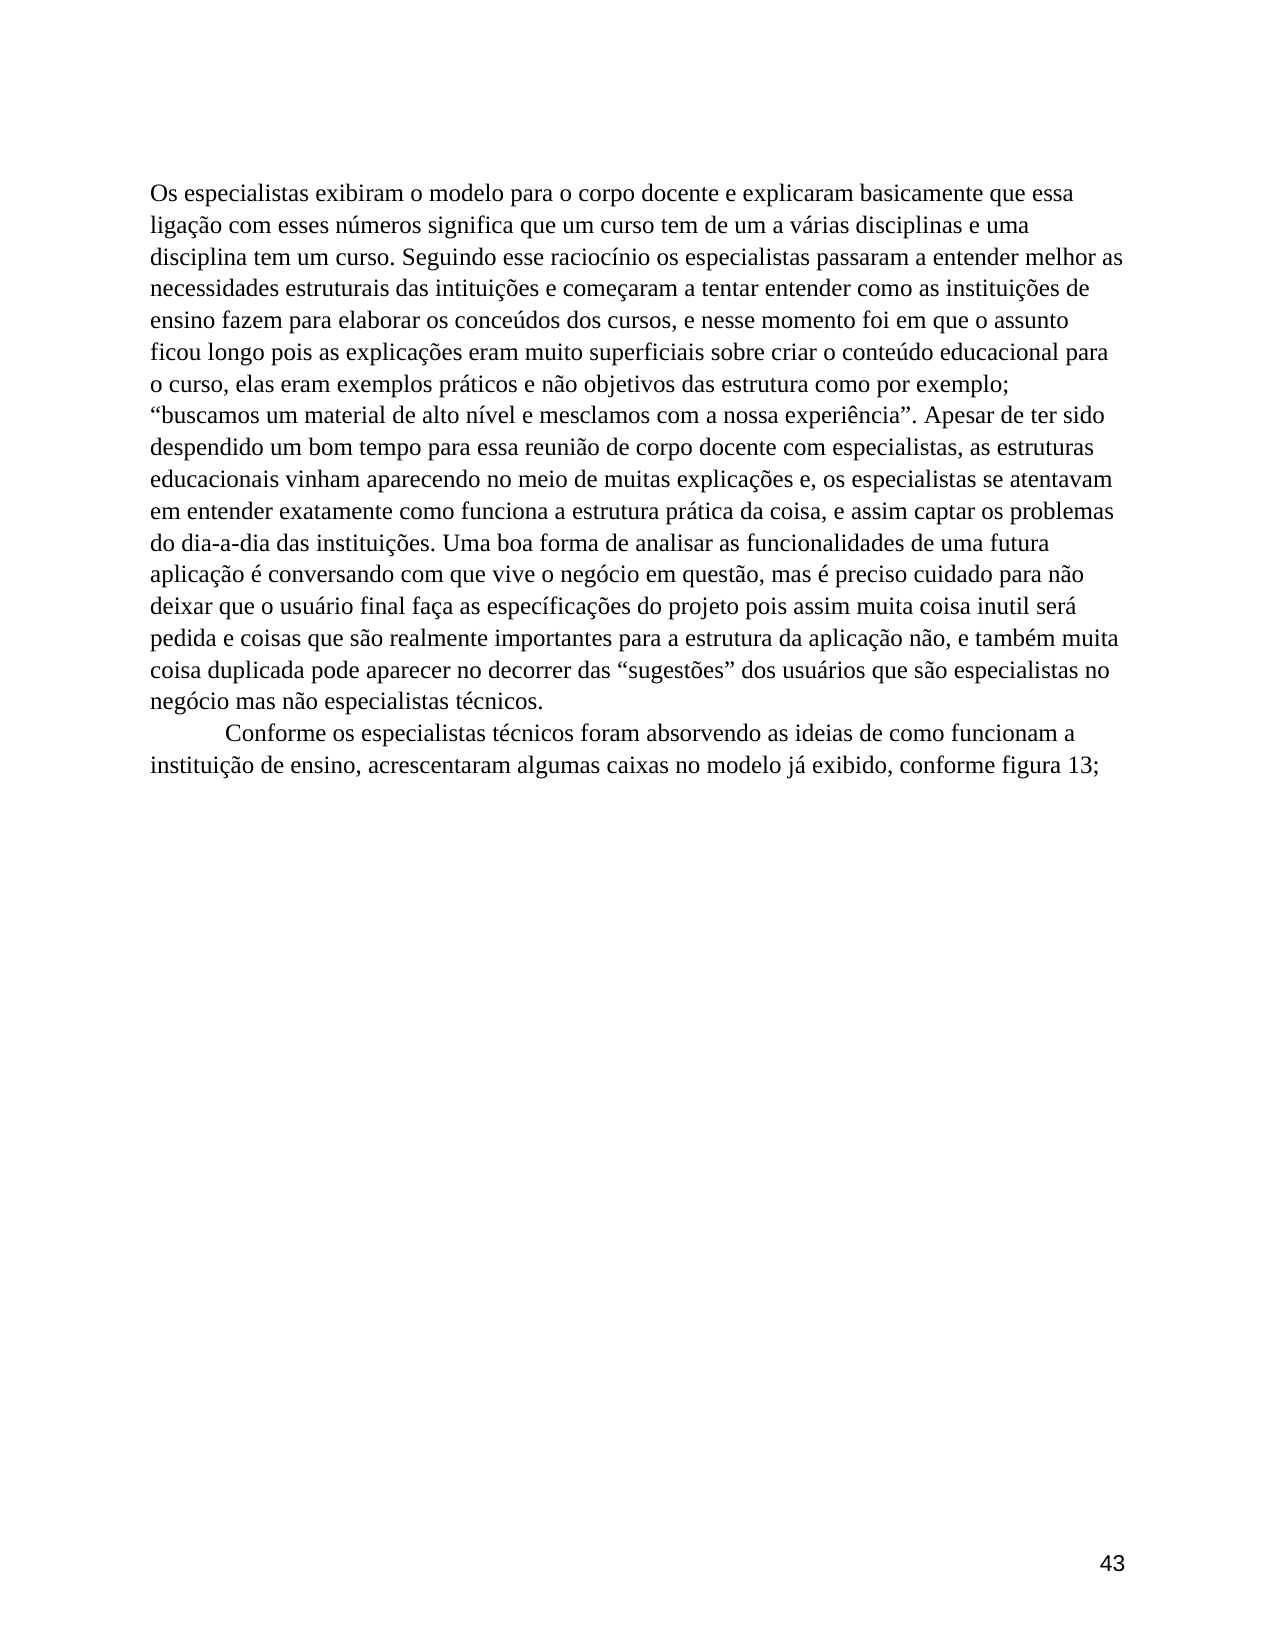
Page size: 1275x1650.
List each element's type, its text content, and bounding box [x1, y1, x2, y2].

text Os especialistas exibiram o modelo para o corpo docente e explicaram basicamente que essa ligação com esses números significa que um curso tem de um a várias disciplinas e uma disciplina tem um curso. Seguindo esse raciocínio os especialistas passaram a entender melhor as necessidades estruturais das intituições e começaram a tentar entender como as instituições de ensino fazem para elaborar os conceúdos dos cursos, e nesse momento foi em que o assunto ficou longo pois as explicações eram muito superficiais sobre criar o conteúdo educacional para o curso, elas eram exemplos práticos e não objetivos das estrutura como por exemplo; “buscamos um material de alto nível e mesclamos com a nossa experiência”. Apesar de ter sido despendido um bom tempo para essa reunião de corpo docente com especialistas, as estruturas educacionais vinham aparecendo no meio de muitas explicações e, os especialistas se atentavam em entender exatamente como funciona a estrutura prática da coisa, e assim captar os problemas do dia-a-dia das instituições. Uma boa forma de analisar as funcionalidades de uma futura aplicação é conversando com que vive o negócio em questão, mas é preciso cuidado para não deixar que o usuário final faça as específicações do projeto pois assim muita coisa inutil será pedida e coisas que são realmente importantes para a estrutura da aplicação não, e também muita coisa duplicada pode aparecer no decorrer das “sugestões” dos usuários que são especialistas no negócio mas não especialistas técnicos. [150, 179, 1125, 715]
text Conforme os especialistas técnicos foram absorvendo as ideias de como funcionam a instituição de ensino, acrescentaram algumas caixas no modelo já exibido, conforme figura 13; [150, 719, 1125, 779]
